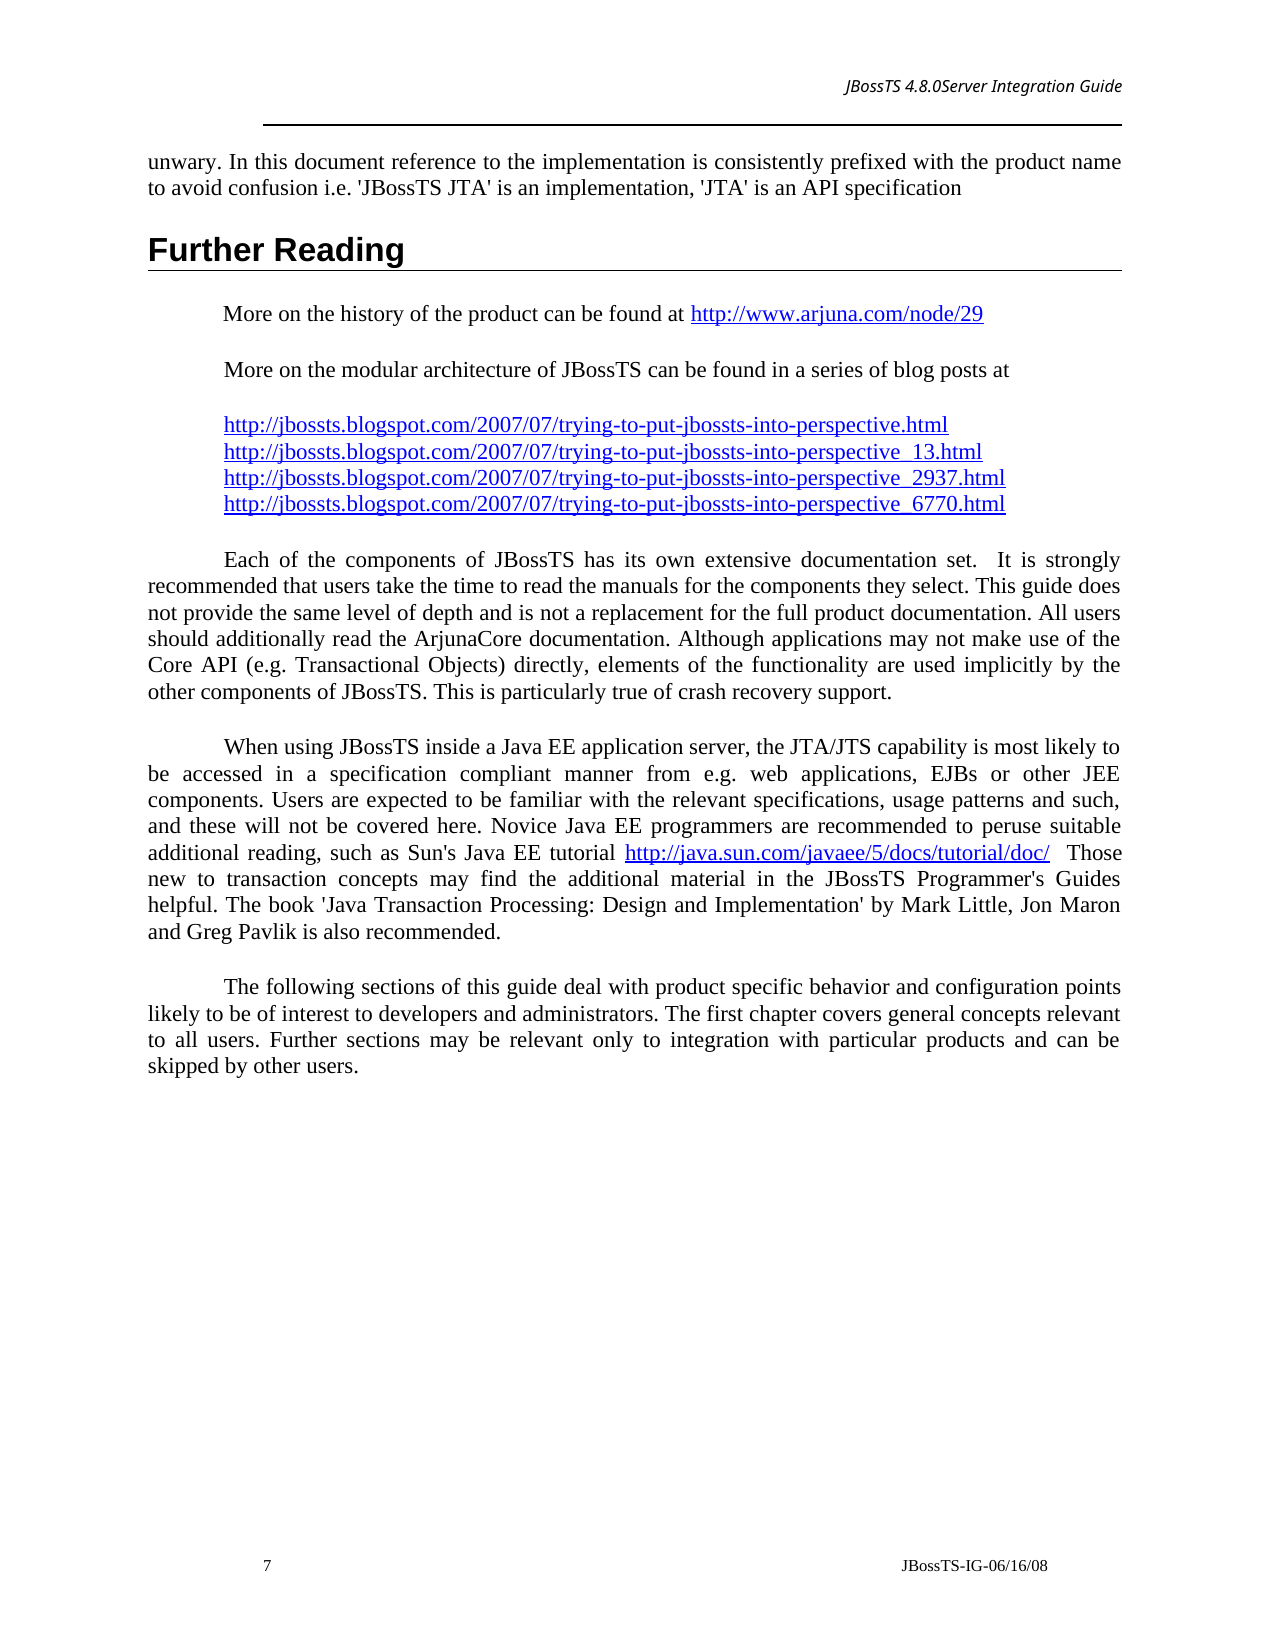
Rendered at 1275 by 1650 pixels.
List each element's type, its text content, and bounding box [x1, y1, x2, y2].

subtitle Further Reading [148, 229, 1122, 270]
text More on the modular architecture of JBossTS can be found in a series of blog posts at [148, 356, 1122, 382]
text http://jbossts.blogspot.com/2007/07/trying-to-put-jbossts-into-perspective.html http://jbossts.blogspot.com/2007/07/trying-to-put-jbossts-into-perspective_13.html http://jbossts.blogspot.com/2007/07/trying-to-put-jbossts-into-perspective_2937.html http://jbossts.blogspot.com/2007/07/trying-to-put-jbossts-into-perspective_6770.html [223, 411, 1122, 517]
text Each of the components of JBossTS has its own extensive documentation set. It is strongly recommended that users take the time to read the manuals for the components they select. This guide does not provide the same level of depth and is not a replacement for the full product documentation. All users should additionally read the ArjunaCore documentation. Although applications may not make use of the Core API (e.g. Transactional Objects) directly, elements of the functionality are used implicitly by the other components of JBossTS. This is particularly true of crash recovery support. [148, 546, 1122, 704]
text More on the history of the product can be found at http://www.arjuna.com/node/29 [148, 300, 1122, 327]
text unwary. In this document reference to the implementation is consistently prefixed with the product name to avoid confusion i.e. 'JBossTS JTA' is an implementation, 'JTA' is an API specification [148, 148, 1122, 200]
text When using JBossTS inside a Java EE application server, the JTA/JTS capability is most likely to be accessed in a specification compliant manner from e.g. web applications, EJBs or other JEE components. Users are expected to be familiar with the relevant specifications, usage patterns and such, and these will not be covered here. Novice Java EE programmers are recommended to peruse suitable additional reading, such as Sun's Java EE tutorial http://java.sun.com/javaee/5/docs/tutorial/doc/ Those new to transaction concepts may find the additional material in the JBossTS Programmer's Guides helpful. The book 'Java Transaction Processing: Design and Implementation' by Mark Little, Jon Maron and Greg Pavlik is also recommended. [148, 733, 1122, 944]
text The following sections of this guide deal with product specific behavior and configuration points likely to be of interest to developers and administrators. The first chapter covers general concepts relevant to all users. Further sections may be relevant only to integration with particular products and can be skipped by other users. [148, 973, 1122, 1079]
